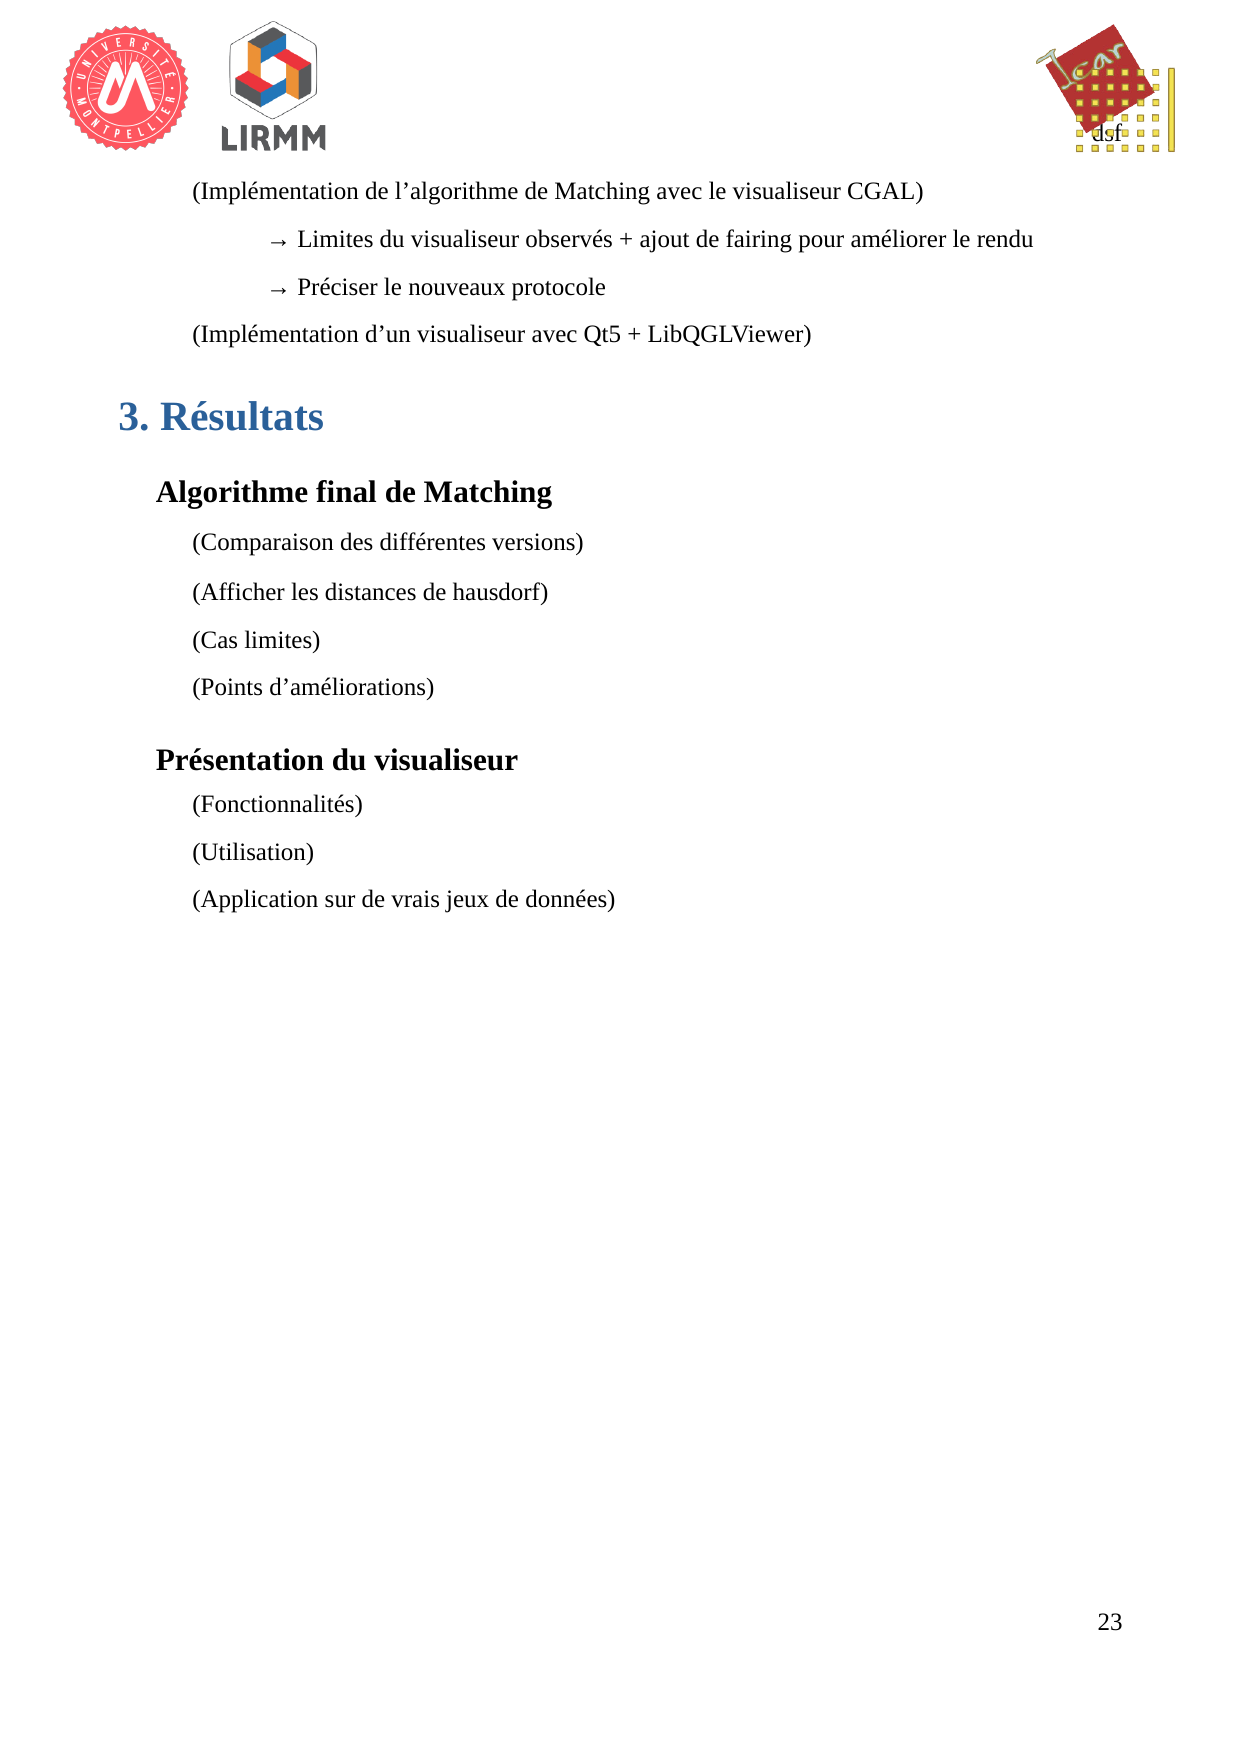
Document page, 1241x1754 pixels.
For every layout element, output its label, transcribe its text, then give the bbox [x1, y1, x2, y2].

subtitle Présentation du visualiseur [156, 741, 1122, 777]
text (Implémentation d’un visualiseur avec Qt5 + LibQGLViewer) [118, 319, 1122, 348]
text (Implémentation de l’algorithme de Matching avec le visualiseur CGAL) [118, 176, 1122, 205]
text (Cas limites) [118, 625, 1122, 654]
subtitle 3. Résultats [118, 392, 1122, 440]
text (Afficher les distances de hausdorf) [118, 577, 1122, 606]
text → Préciser le nouveaux protocole [118, 272, 1122, 300]
text (Fonctionnalités) [118, 789, 1122, 818]
picture [57, 13, 201, 156]
picture [1025, 6, 1177, 154]
subtitle Algorithme final de Matching [156, 473, 1122, 509]
text → Limites du visualiseur observés + ajout de fairing pour améliorer le rendu [118, 224, 1122, 253]
picture [203, 16, 343, 155]
text (Comparaison des différentes versions) [118, 521, 1122, 557]
text (Application sur de vrais jeux de données) [118, 884, 1122, 913]
text (Points d’améliorations) [118, 672, 1122, 701]
text (Utilisation) [118, 837, 1122, 866]
